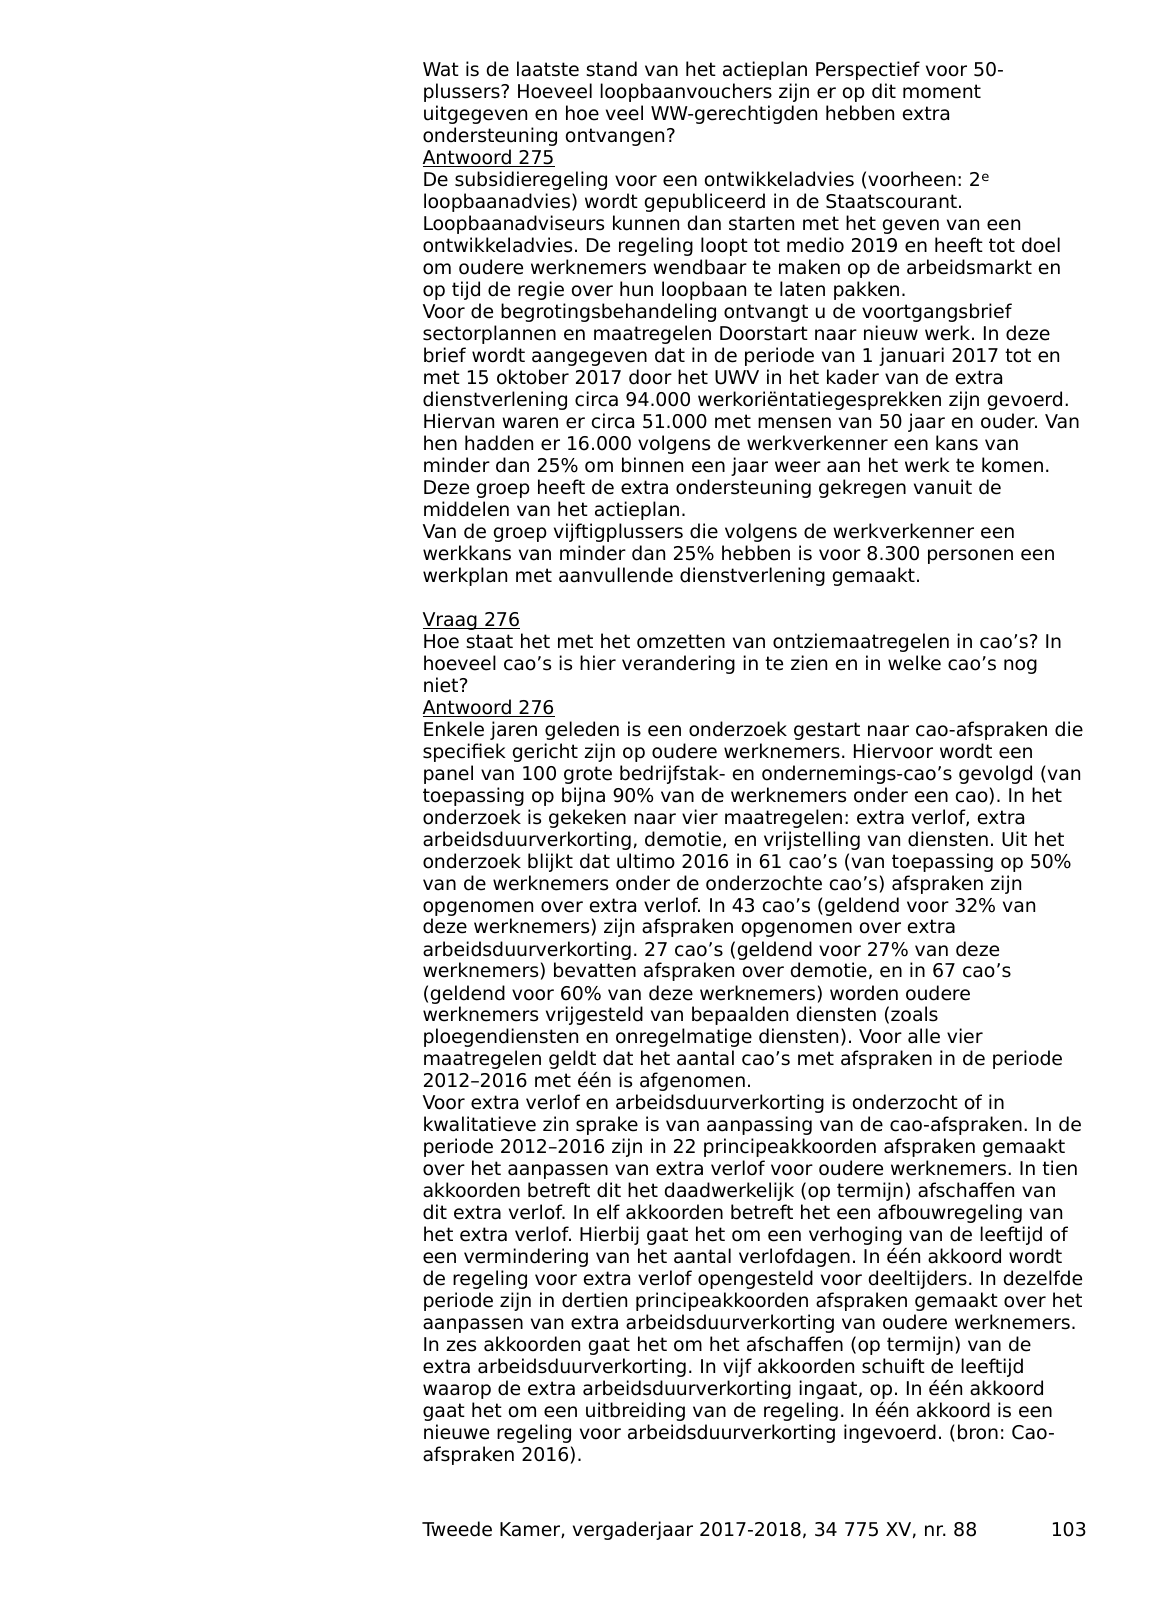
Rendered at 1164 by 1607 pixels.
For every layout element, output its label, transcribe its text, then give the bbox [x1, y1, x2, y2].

text Voor extra verlof en arbeidsduurverkorting is onderzocht of in kwalitatieve zin sprake is van aanpassing van de cao-afspraken. In de periode 2012–2016 zijn in 22 principeakkoorden afspraken gemaakt over het aanpassen van extra verlof voor oudere werknemers. In tien akkoorden betreft dit het daadwerkelijk (op termijn) afschaffen van dit extra verlof. In elf akkoorden betreft het een afbouwregeling van het extra verlof. Hierbij gaat het om een verhoging van de leeftijd of een vermindering van het aantal verlofdagen. In één akkoord wordt de regeling voor extra verlof opengesteld voor deeltijders. In dezelfde periode zijn in dertien principeakkoorden afspraken gemaakt over het aanpassen van extra arbeidsduurverkorting van oudere werknemers. In zes akkoorden gaat het om het afschaffen (op termijn) van de extra arbeidsduurverkorting. In vijf akkoorden schuift de leeftijd waarop de extra arbeidsduurverkorting ingaat, op. In één akkoord gaat het om een uitbreiding van de regeling. In één akkoord is een nieuwe regeling voor arbeidsduurverkorting ingevoerd. (bron: Cao-afspraken 2016). [422, 1092, 1087, 1466]
text Wat is de laatste stand van het actieplan Perspectief voor 50-plussers? Hoeveel loopbaanvouchers zijn er op dit moment uitgegeven en hoe veel WW-gerechtigden hebben extra ondersteuning ontvangen? [422, 59, 1087, 147]
text Enkele jaren geleden is een onderzoek gestart naar cao-afspraken die specifiek gericht zijn op oudere werknemers. Hiervoor wordt een panel van 100 grote bedrijfstak- en ondernemings-cao’s gevolgd (van toepassing op bijna 90% van de werknemers onder een cao). In het onderzoek is gekeken naar vier maatregelen: extra verlof, extra arbeidsduurverkorting, demotie, en vrijstelling van diensten. Uit het onderzoek blijkt dat ultimo 2016 in 61 cao’s (van toepassing op 50% van de werknemers onder de onderzochte cao’s) afspraken zijn opgenomen over extra verlof. In 43 cao’s (geldend voor 32% van deze werknemers) zijn afspraken opgenomen over extra arbeidsduurverkorting. 27 cao’s (geldend voor 27% van deze werknemers) bevatten afspraken over demotie, en in 67 cao’s (geldend voor 60% van deze werknemers) worden oudere werknemers vrijgesteld van bepaalden diensten (zoals ploegendiensten en onregelmatige diensten). Voor alle vier maatregelen geldt dat het aantal cao’s met afspraken in de periode 2012–2016 met één is afgenomen. [422, 719, 1087, 1092]
text De subsidieregeling voor een ontwikkeladvies (voorheen: 2e loopbaanadvies) wordt gepubliceerd in de Staatscourant. Loopbaanadviseurs kunnen dan starten met het geven van een ontwikkeladvies. De regeling loopt tot medio 2019 en heeft tot doel om oudere werknemers wendbaar te maken op de arbeidsmarkt en op tijd de regie over hun loopbaan te laten pakken. [422, 169, 1087, 301]
text Hoe staat het met het omzetten van ontziemaatregelen in cao’s? In hoeveel cao’s is hier verandering in te zien en in welke cao’s nog niet? [422, 631, 1087, 697]
text Voor de begrotingsbehandeling ontvangt u de voortgangsbrief sectorplannen en maatregelen Doorstart naar nieuw werk. In deze brief wordt aangegeven dat in de periode van 1 januari 2017 tot en met 15 oktober 2017 door het UWV in het kader van de extra dienstverlening circa 94.000 werkoriëntatiegesprekken zijn gevoerd. Hiervan waren er circa 51.000 met mensen van 50 jaar en ouder. Van hen hadden er 16.000 volgens de werkverkenner een kans van minder dan 25% om binnen een jaar weer aan het werk te komen. Deze groep heeft de extra ondersteuning gekregen vanuit de middelen van het actieplan. [422, 301, 1087, 521]
text Van de groep vijftigplussers die volgens de werkverkenner een werkkans van minder dan 25% hebben is voor 8.300 personen een werkplan met aanvullende dienstverlening gemaakt. [422, 521, 1087, 587]
text Vraag 276 [422, 609, 1087, 631]
text Antwoord 275 [422, 147, 1087, 169]
text Antwoord 276 [422, 697, 1087, 719]
